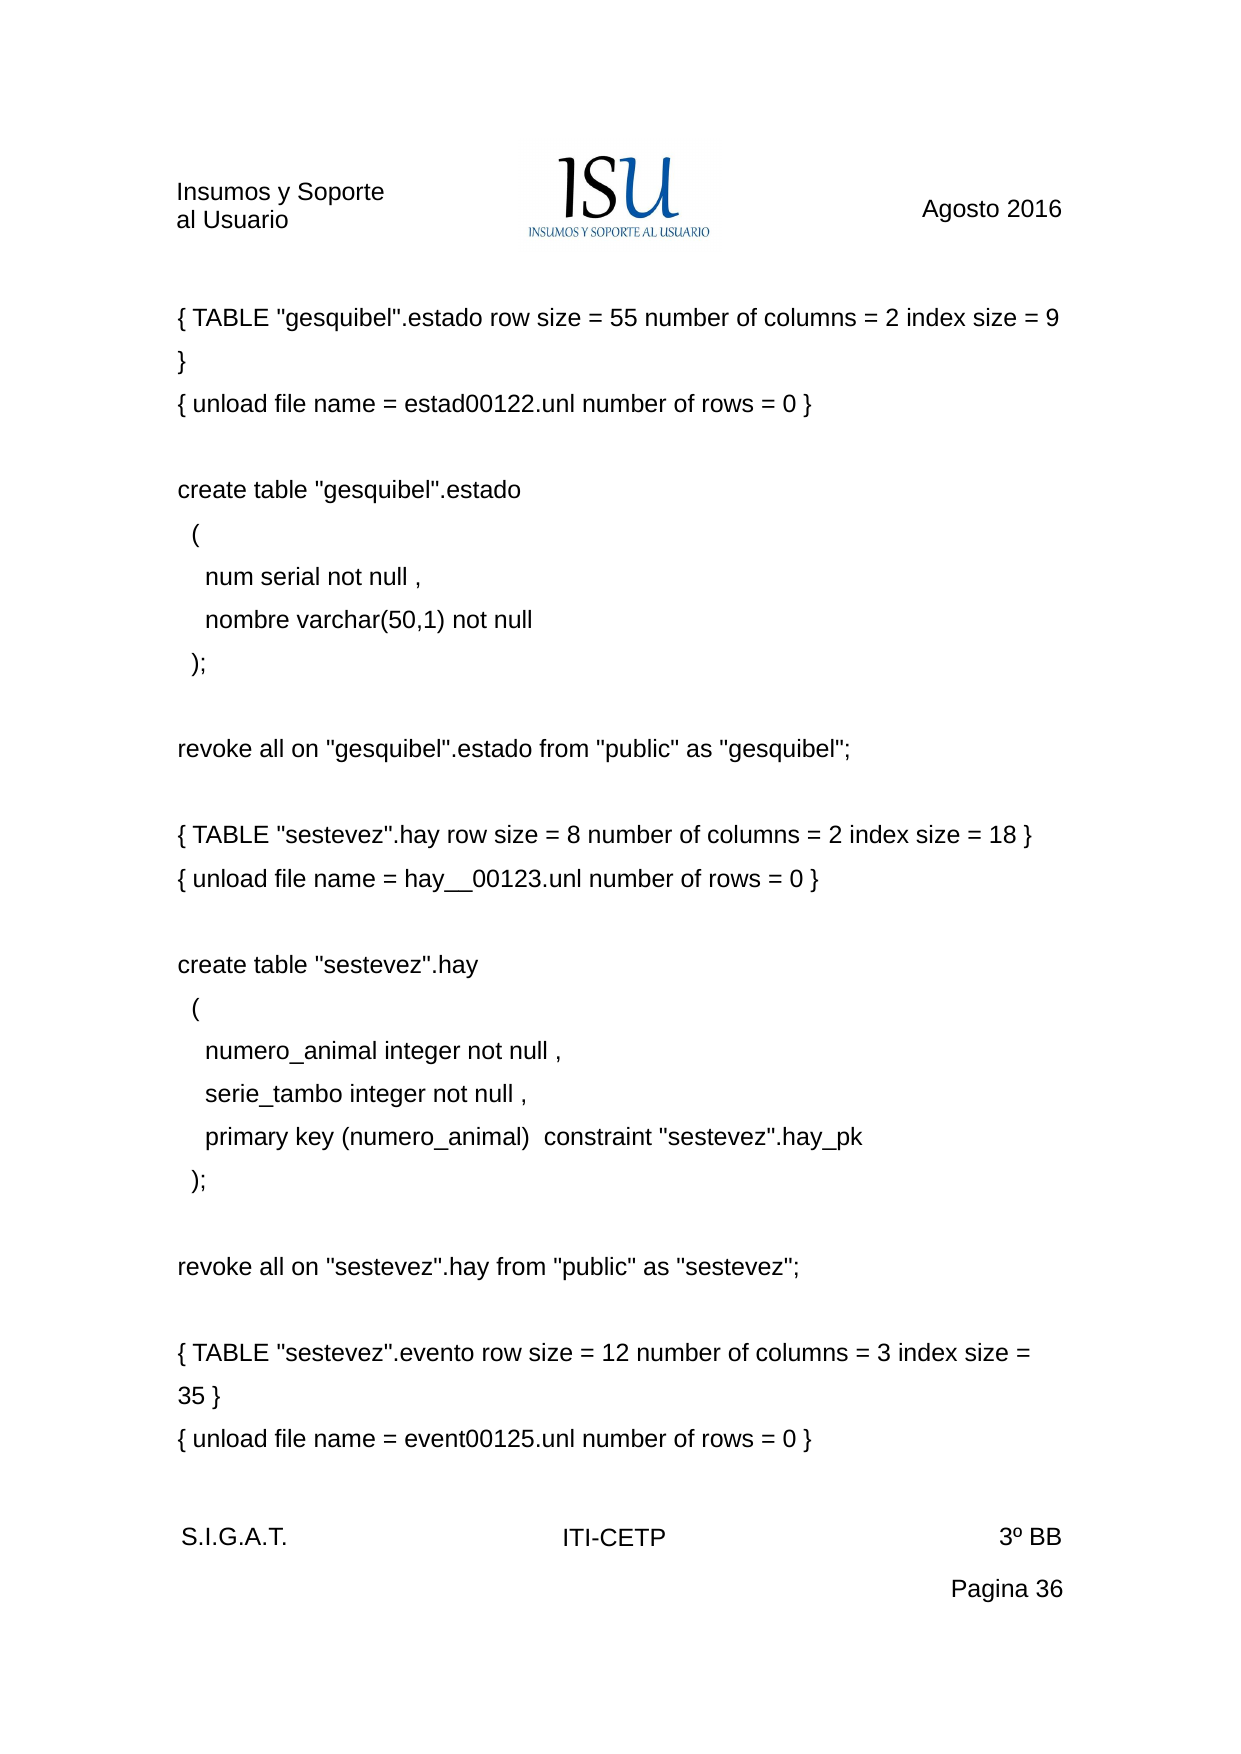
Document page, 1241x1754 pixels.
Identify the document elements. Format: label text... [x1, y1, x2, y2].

picture [517, 138, 723, 252]
text { TABLE "gesquibel".estado row size = 55 number of columns = 2 index size = 9 } { unload file name = estad00122.unl number of rows = 0 } create table "gesquibel".estado ( num serial not null , nombre varchar(50,1) not null ); revoke all on "gesquibel".estado from "public" as "gesquibel"; { TABLE "sestevez".hay row size = 8 number of columns = 2 index size = 18 } { unload file name = hay__00123.unl number of rows = 0 } create table "sestevez".hay ( numero_animal integer not null , serie_tambo integer not null , primary key (numero_animal) constraint "sestevez".hay_pk ); revoke all on "sestevez".hay from "public" as "sestevez"; { TABLE "sestevez".evento row size = 12 number of columns = 3 index size = 35 } { unload file name = event00125.unl number of rows = 0 } [177, 260, 1063, 1453]
